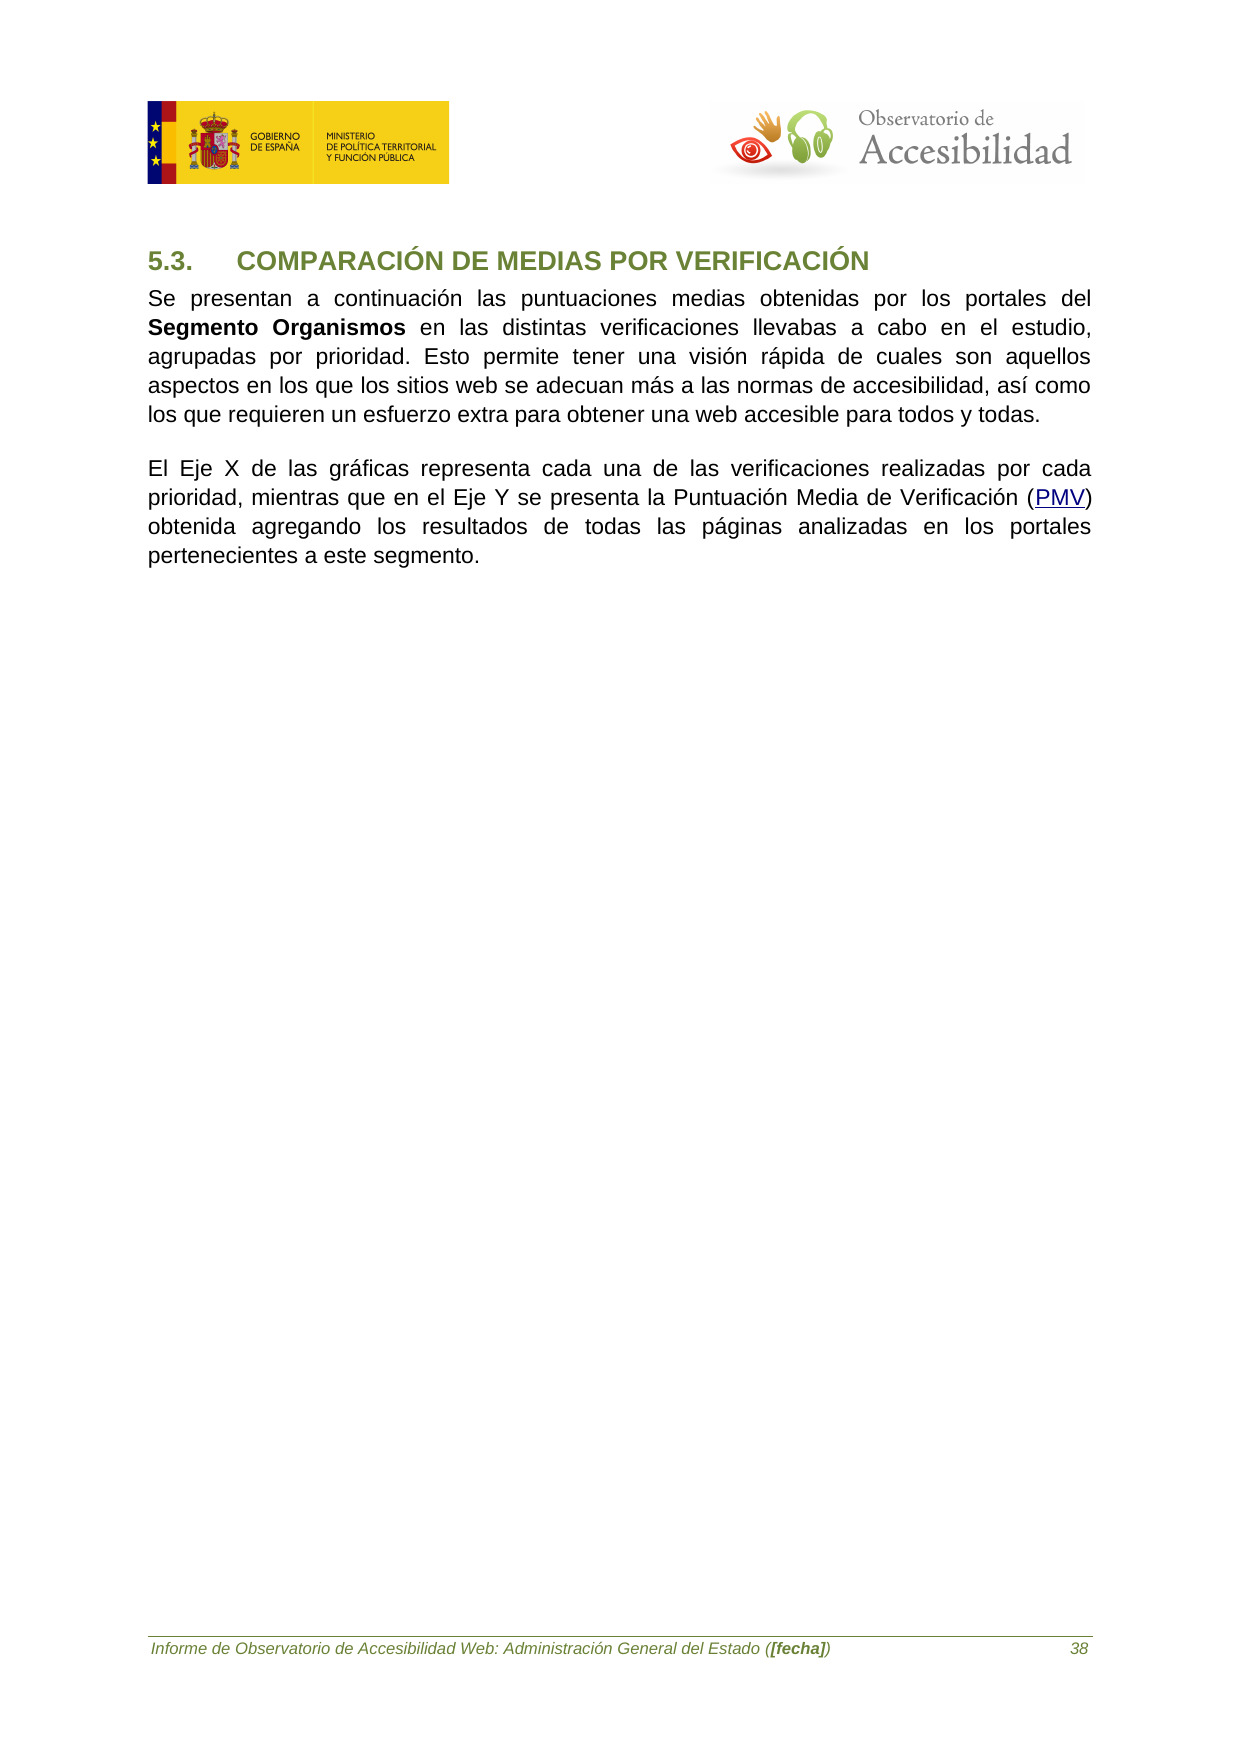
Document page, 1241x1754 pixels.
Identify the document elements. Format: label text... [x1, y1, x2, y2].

picture [710, 101, 1086, 184]
text Se presentan a continuación las puntuaciones medias obtenidas por los portales del Segmento Organismos en las distintas verificaciones llevabas a cabo en el estudio, agrupadas por prioridad. Esto permite tener una visión rápida de cuales son aquellos aspectos en los que los sitios web se adecuan más a las normas de accesibilidad, así como los que requieren un esfuerzo extra para obtener una web accesible para todos y todas. [148, 285, 1092, 427]
picture [147, 101, 450, 184]
text El Eje X de las gráficas representa cada una de las verificaciones realizadas por cada prioridad, mientras que en el Eje Y se presenta la Puntuación Media de Verificación (PMV) obtenida agregando los resultados de todas las páginas analizadas en los portales pertenecientes a este segmento. [148, 455, 1092, 568]
subtitle Comparación de medias por verificación [148, 245, 1092, 276]
